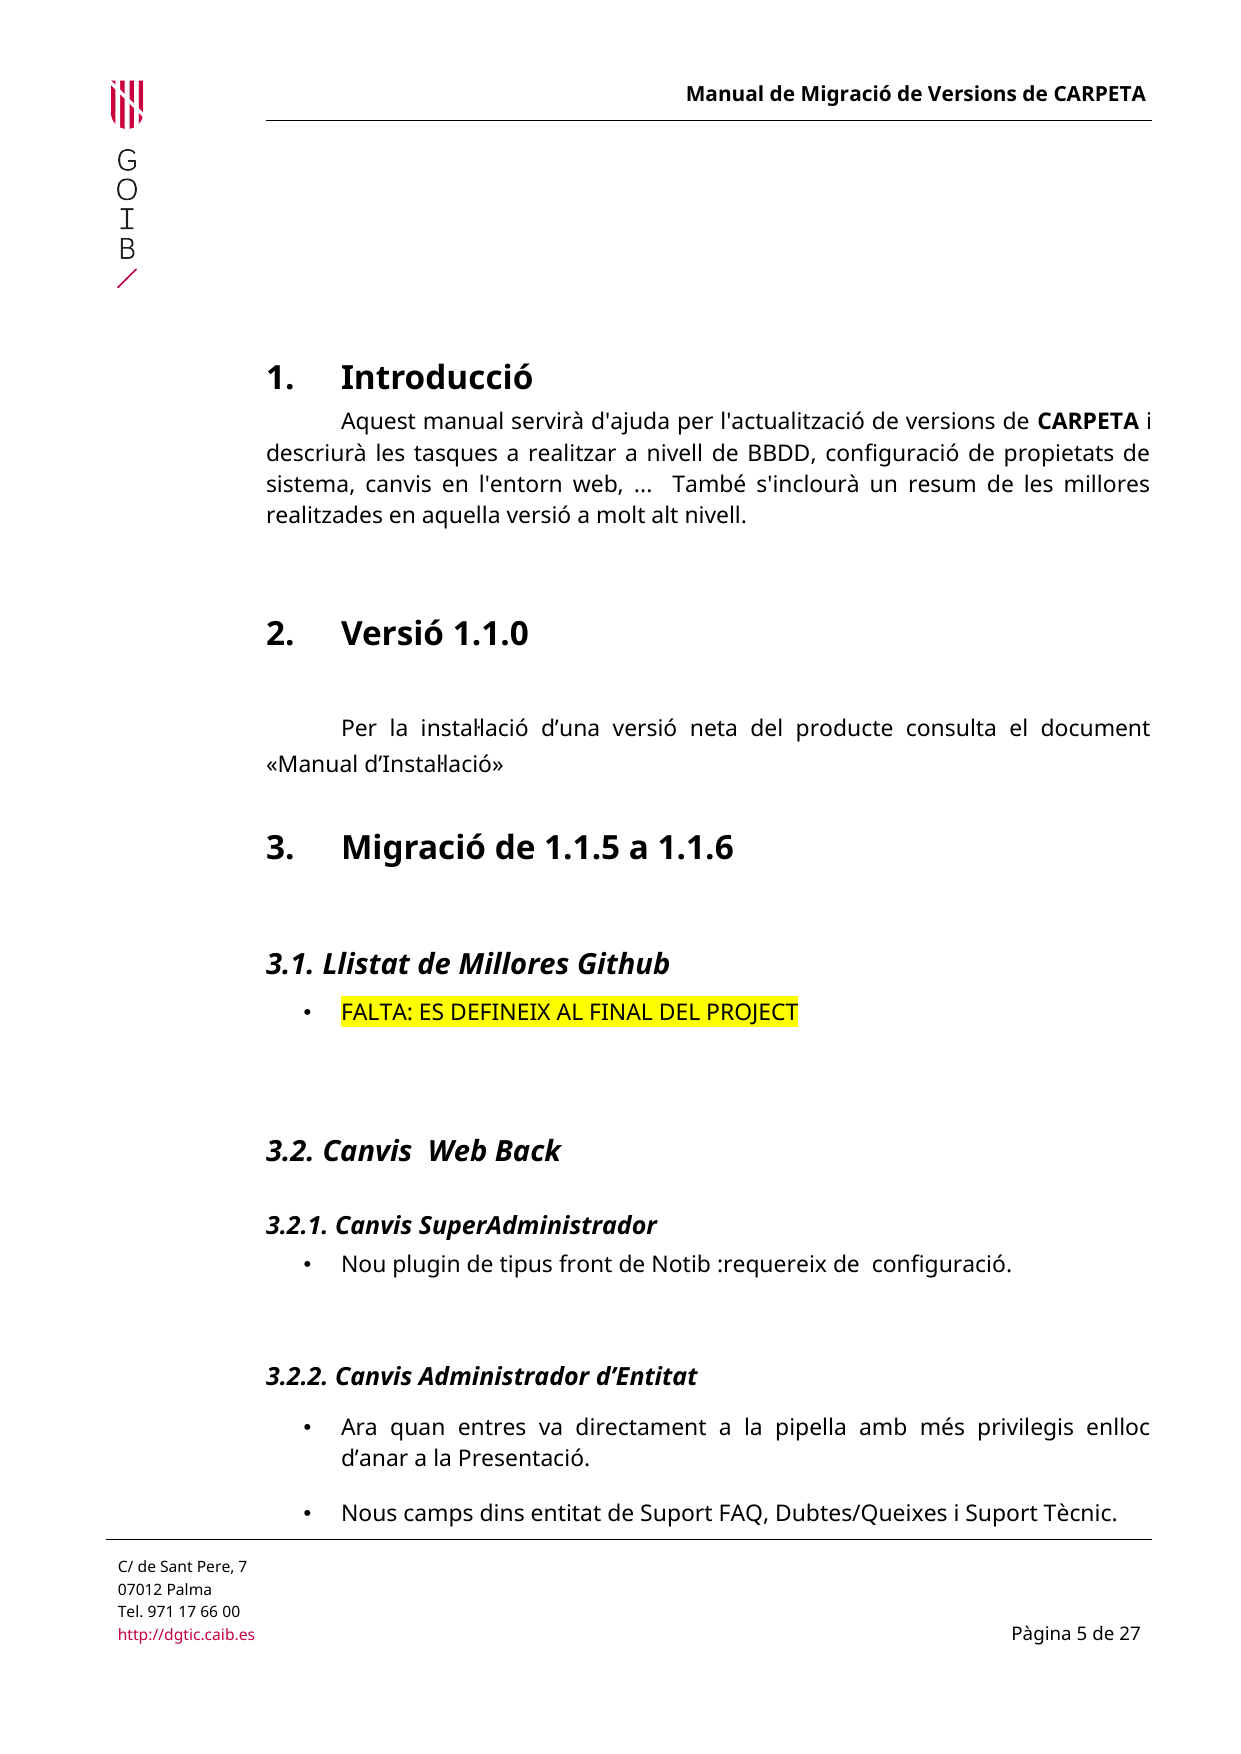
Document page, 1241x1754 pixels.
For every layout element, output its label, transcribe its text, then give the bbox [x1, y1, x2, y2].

text Per la instal·lació d’una versió neta del producte consulta el document «Manual d’Instal·lació» [266, 712, 1152, 779]
list FALTA: ES DEFINEIX AL FINAL DEL PROJECT [303, 996, 1152, 1027]
subtitle Llistat de Millores Github [266, 943, 1152, 983]
subtitle Canvis Administrador d’Entitat [266, 1359, 1152, 1393]
list Nou plugin de tipus front de Notib :requereix de configuració. [303, 1248, 1152, 1279]
subtitle Versió 1.1.0 [266, 610, 1152, 655]
list Nous camps dins entitat de Suport FAQ, Dubtes/Queixes i Suport Tècnic. [303, 1497, 1152, 1528]
text Aquest manual servirà d'ajuda per l'actualització de versions de CARPETA i descriurà les tasques a realitzar a nivell de BBDD, configuració de propietats de sistema, canvis en l'entorn web, ... També s'inclourà un resum de les millores realitzades en aquella versió a molt alt nivell. [266, 405, 1152, 530]
subtitle Canvis Web Back [266, 1131, 1152, 1170]
subtitle Migració de 1.1.5 a 1.1.6 [266, 824, 1152, 869]
picture [82, 57, 172, 319]
subtitle Canvis SuperAdministrador [266, 1208, 1152, 1242]
subtitle Introducció [266, 353, 1152, 399]
list Ara quan entres va directament a la pipella amb més privilegis enlloc d’anar a la Presentació. [303, 1411, 1152, 1474]
